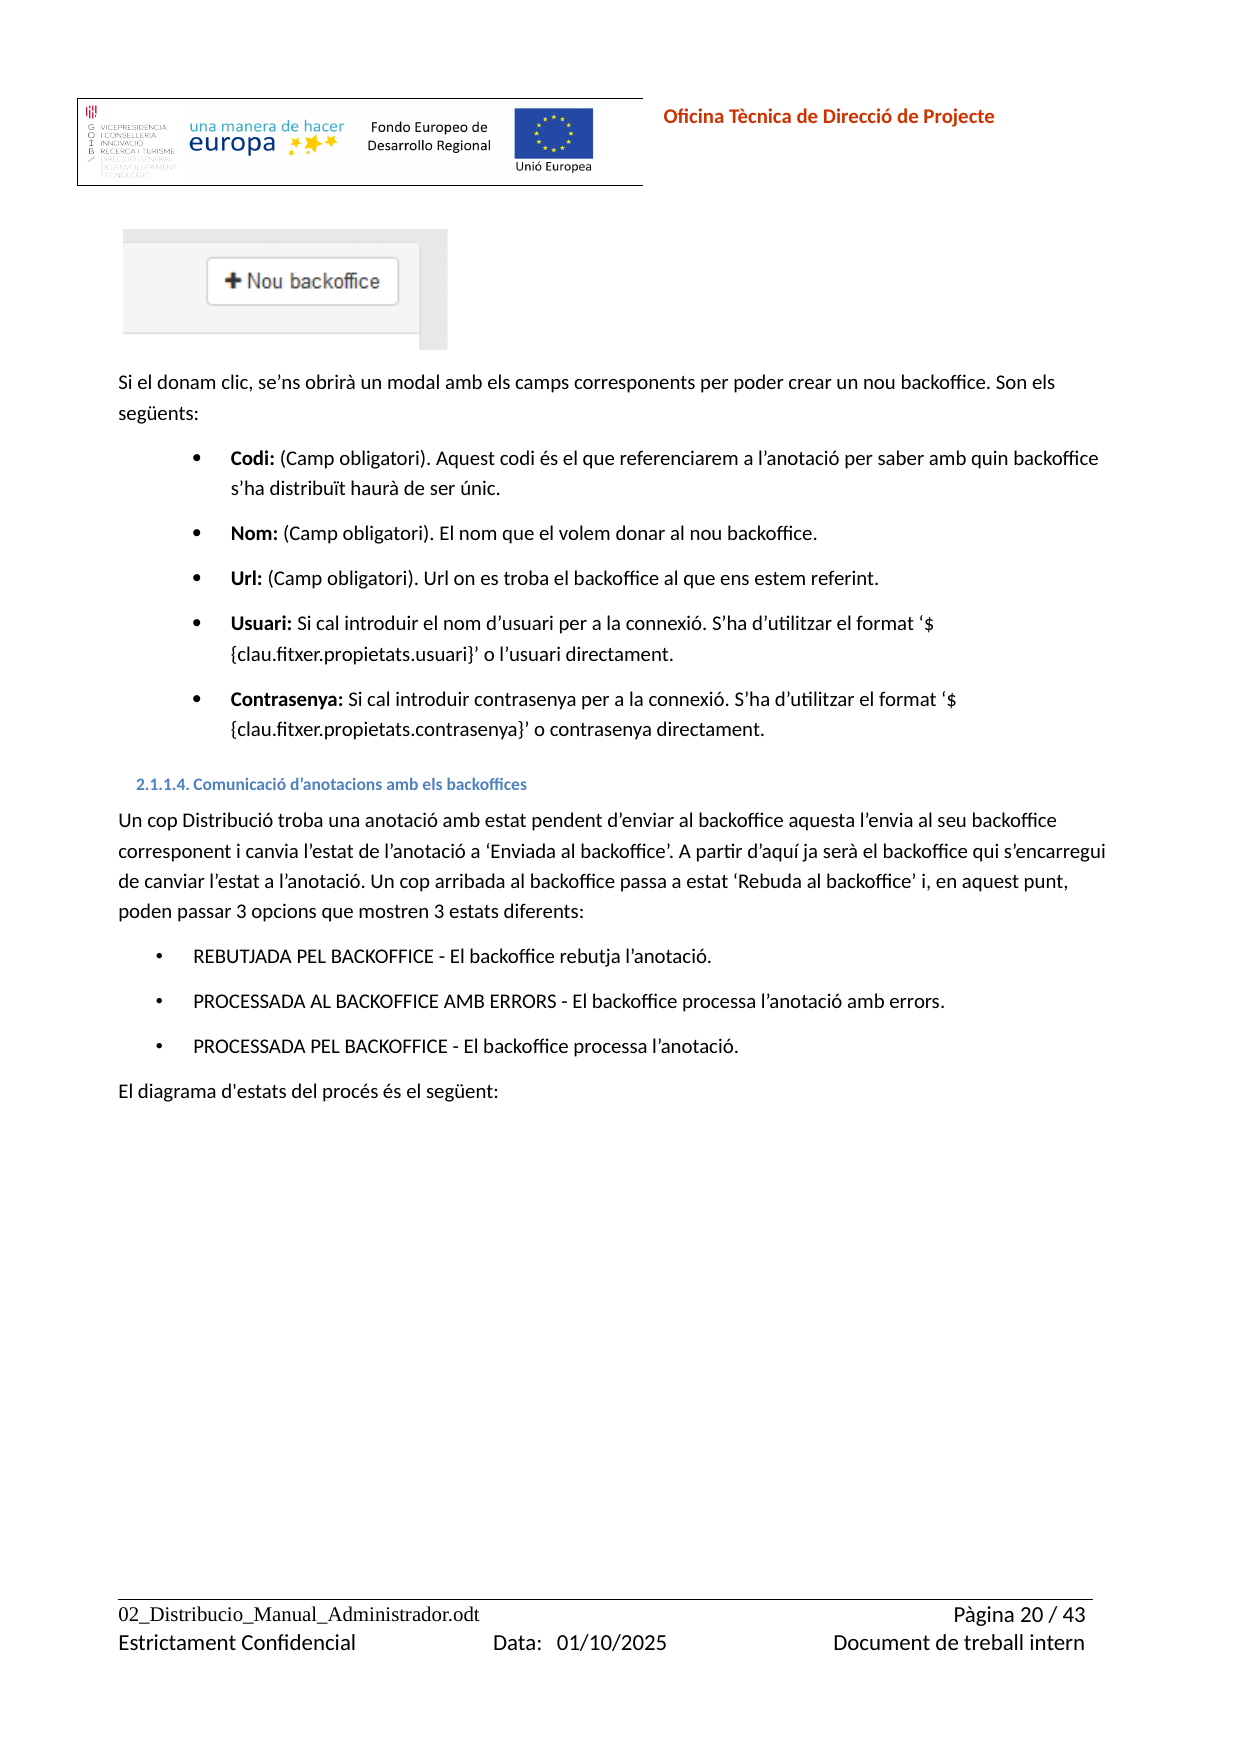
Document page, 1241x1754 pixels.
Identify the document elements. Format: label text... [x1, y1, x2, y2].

picture [122, 229, 448, 350]
list Nom: (Camp obligatori). El nom que el volem donar al nou backoffice. [193, 520, 1122, 546]
list REBUTJADA PEL BACKOFFICE - El backoffice rebutja l’anotació. [156, 944, 1122, 969]
text Un cop Distribució troba una anotació amb estat pendent d’enviar al backoffice aquesta l’envia al seu backoffice corresponent i canvia l’estat de l’anotació a ‘Enviada al backoffice’. A partir d’aquí ja serà el backoffice qui s’encarregui de canviar l’estat a l’anotació. Un cop arribada al backoffice passa a estat ‘Rebuda al backoffice’ i, en aquest punt, poden passar 3 opcions que mostren 3 estats diferents: [118, 807, 1122, 924]
list Contrasenya: Si cal introduir contrasenya per a la connexió. S’ha d’utilitzar el format ‘${clau.fitxer.propietats.contrasenya}’ o contrasenya directament. [193, 686, 1122, 742]
picture [82, 103, 181, 180]
list Url: (Camp obligatori). Url on es troba el backoffice al que ens estem referint. [193, 565, 1122, 591]
text Si el donam clic, se’ns obrirà un modal amb els camps corresponents per poder crear un nou backoffice. Son els següents: [118, 369, 1122, 425]
list PROCESSADA AL BACKOFFICE AMB ERRORS - El backoffice processa l’anotació amb errors. [156, 989, 1122, 1014]
subtitle Comunicació d’anotacions amb els backoffices [136, 774, 1122, 795]
picture [187, 103, 599, 180]
text El diagrama d'estats del procés és el següent: [118, 1079, 1122, 1104]
list PROCESSADA PEL BACKOFFICE - El backoffice processa l’anotació. [156, 1034, 1122, 1059]
list Codi: (Camp obligatori). Aquest codi és el que referenciarem a l’anotació per saber amb quin backoffice s’ha distribuït haurà de ser únic. [193, 445, 1122, 501]
list Usuari: Si cal introduir el nom d’usuari per a la connexió. S’ha d’utilitzar el format ‘${clau.fitxer.propietats.usuari}’ o l’usuari directament. [193, 610, 1122, 666]
